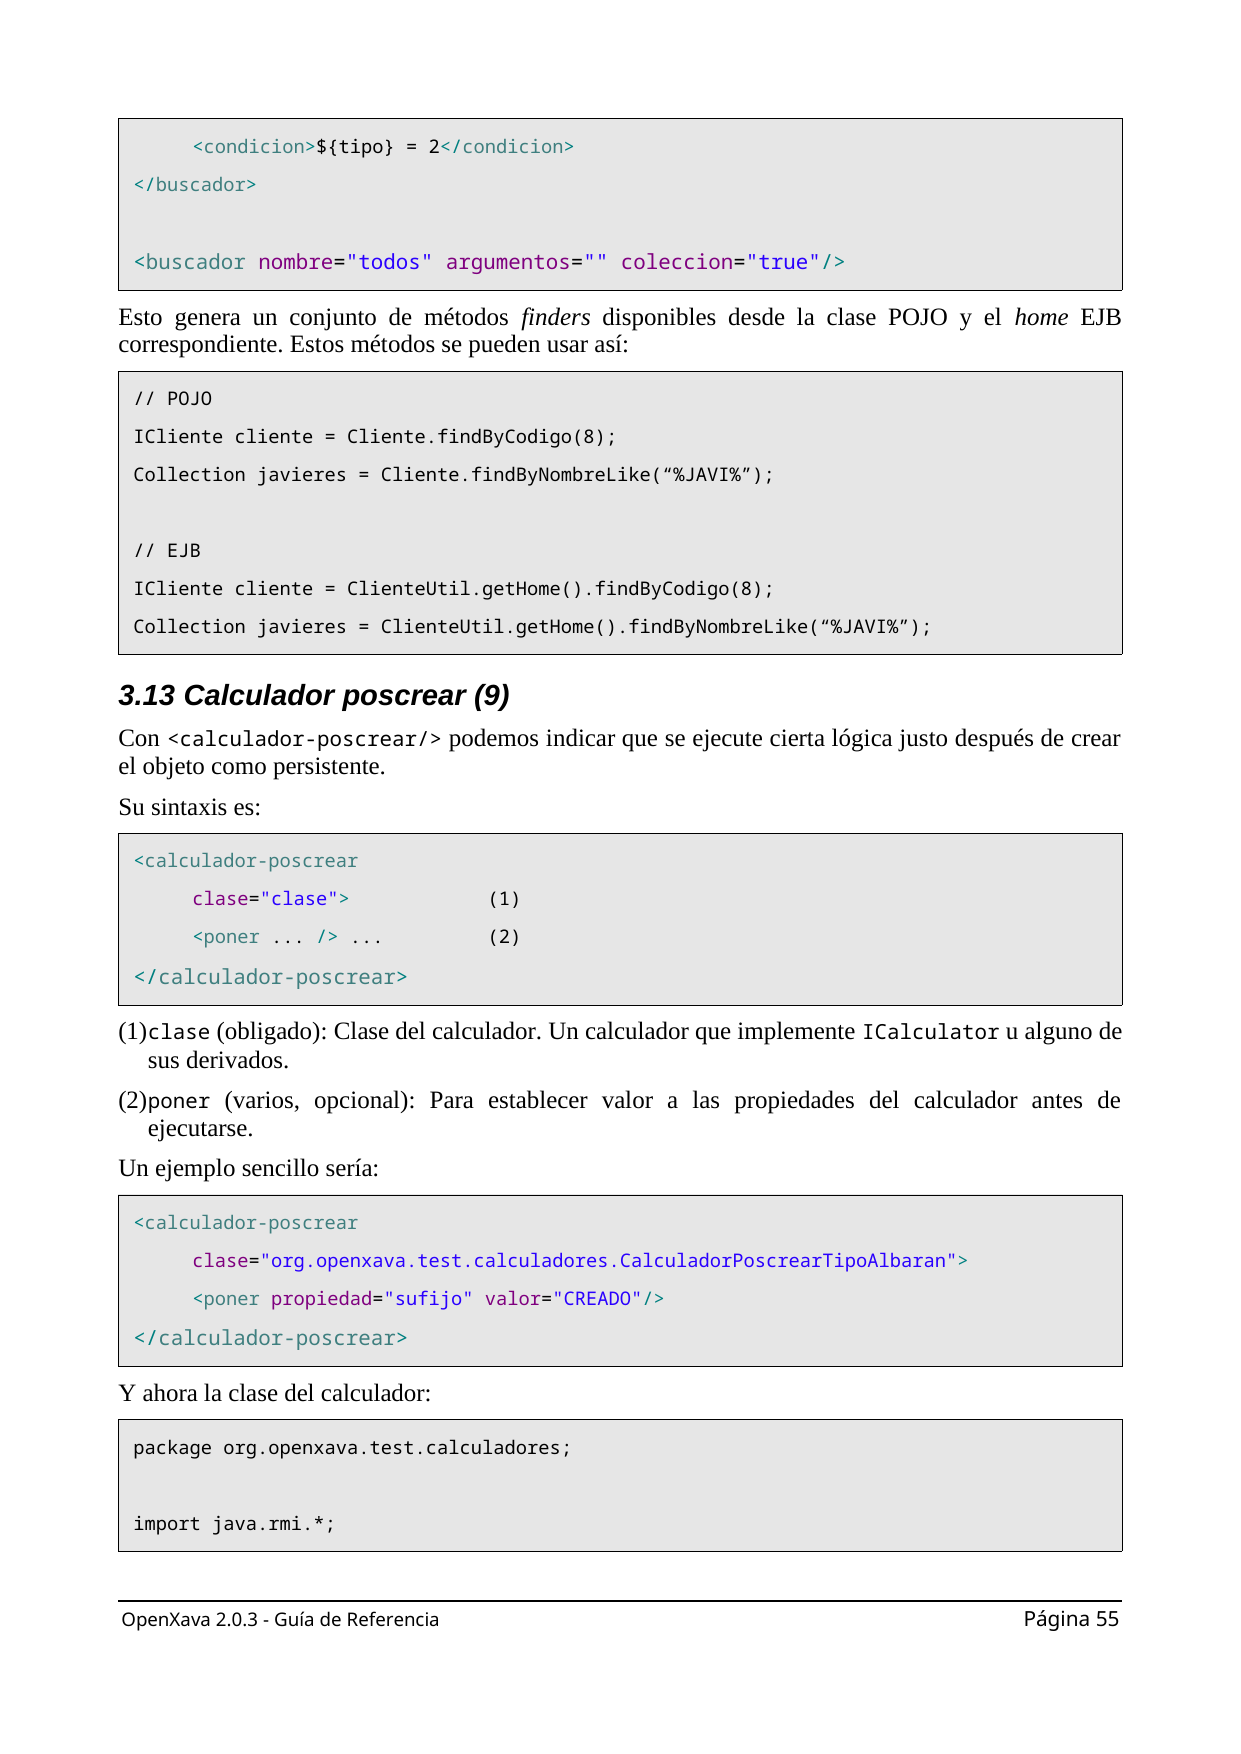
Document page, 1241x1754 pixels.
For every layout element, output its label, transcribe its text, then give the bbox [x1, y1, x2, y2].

text // POJO [119, 372, 1122, 409]
text Con <calculador-poscrear/> podemos indicar que se ejecute cierta lógica justo después de crear el objeto como persistente. [118, 724, 1122, 780]
text import java.rmi.*; [119, 1495, 1122, 1551]
text Esto genera un conjunto de métodos finders disponibles desde la clase POJO y el home EJB correspondiente. Estos métodos se pueden usar así: [118, 303, 1122, 358]
text <poner propiedad="sufijo" valor="CREADO"/> [119, 1271, 1122, 1309]
subtitle Calculador poscrear (9) [118, 679, 1122, 712]
text Un ejemplo sencillo sería: [118, 1154, 1122, 1182]
text clase="clase"> (1) [119, 871, 1122, 909]
text </calculador-poscrear> [119, 1309, 1122, 1366]
text </buscador> [119, 156, 1122, 194]
text <buscador nombre="todos" argumentos="" coleccion="true"/> [119, 232, 1122, 290]
text <condicion>${tipo} = 2</condicion> [119, 119, 1122, 156]
text Collection javieres = Cliente.findByNombreLike(“%JAVI%”); [119, 447, 1122, 485]
text <poner ... /> ... (2) [119, 909, 1122, 947]
text <calculador-poscrear [119, 1196, 1122, 1233]
text Su sintaxis es: [118, 793, 1122, 820]
text Collection javieres = ClienteUtil.getHome().findByNombreLike(“%JAVI%”); [119, 599, 1122, 654]
text Y ahora la clase del calculador: [118, 1379, 1122, 1407]
list poner (varios, opcional): Para establecer valor a las propiedades del calculador antes de ejecutarse. [118, 1086, 1122, 1142]
text // EJB [119, 523, 1122, 561]
text ICliente cliente = ClienteUtil.getHome().findByCodigo(8); [119, 561, 1122, 599]
text ICliente cliente = Cliente.findByCodigo(8); [119, 409, 1122, 447]
list clase (obligado): Clase del calculador. Un calculador que implemente ICalculator u alguno de sus derivados. [118, 1017, 1122, 1073]
text package org.openxava.test.calculadores; [119, 1420, 1122, 1457]
text <calculador-poscrear [119, 834, 1122, 871]
text clase="org.openxava.test.calculadores.CalculadorPoscrearTipoAlbaran"> [119, 1233, 1122, 1271]
text </calculador-poscrear> [119, 947, 1122, 1005]
